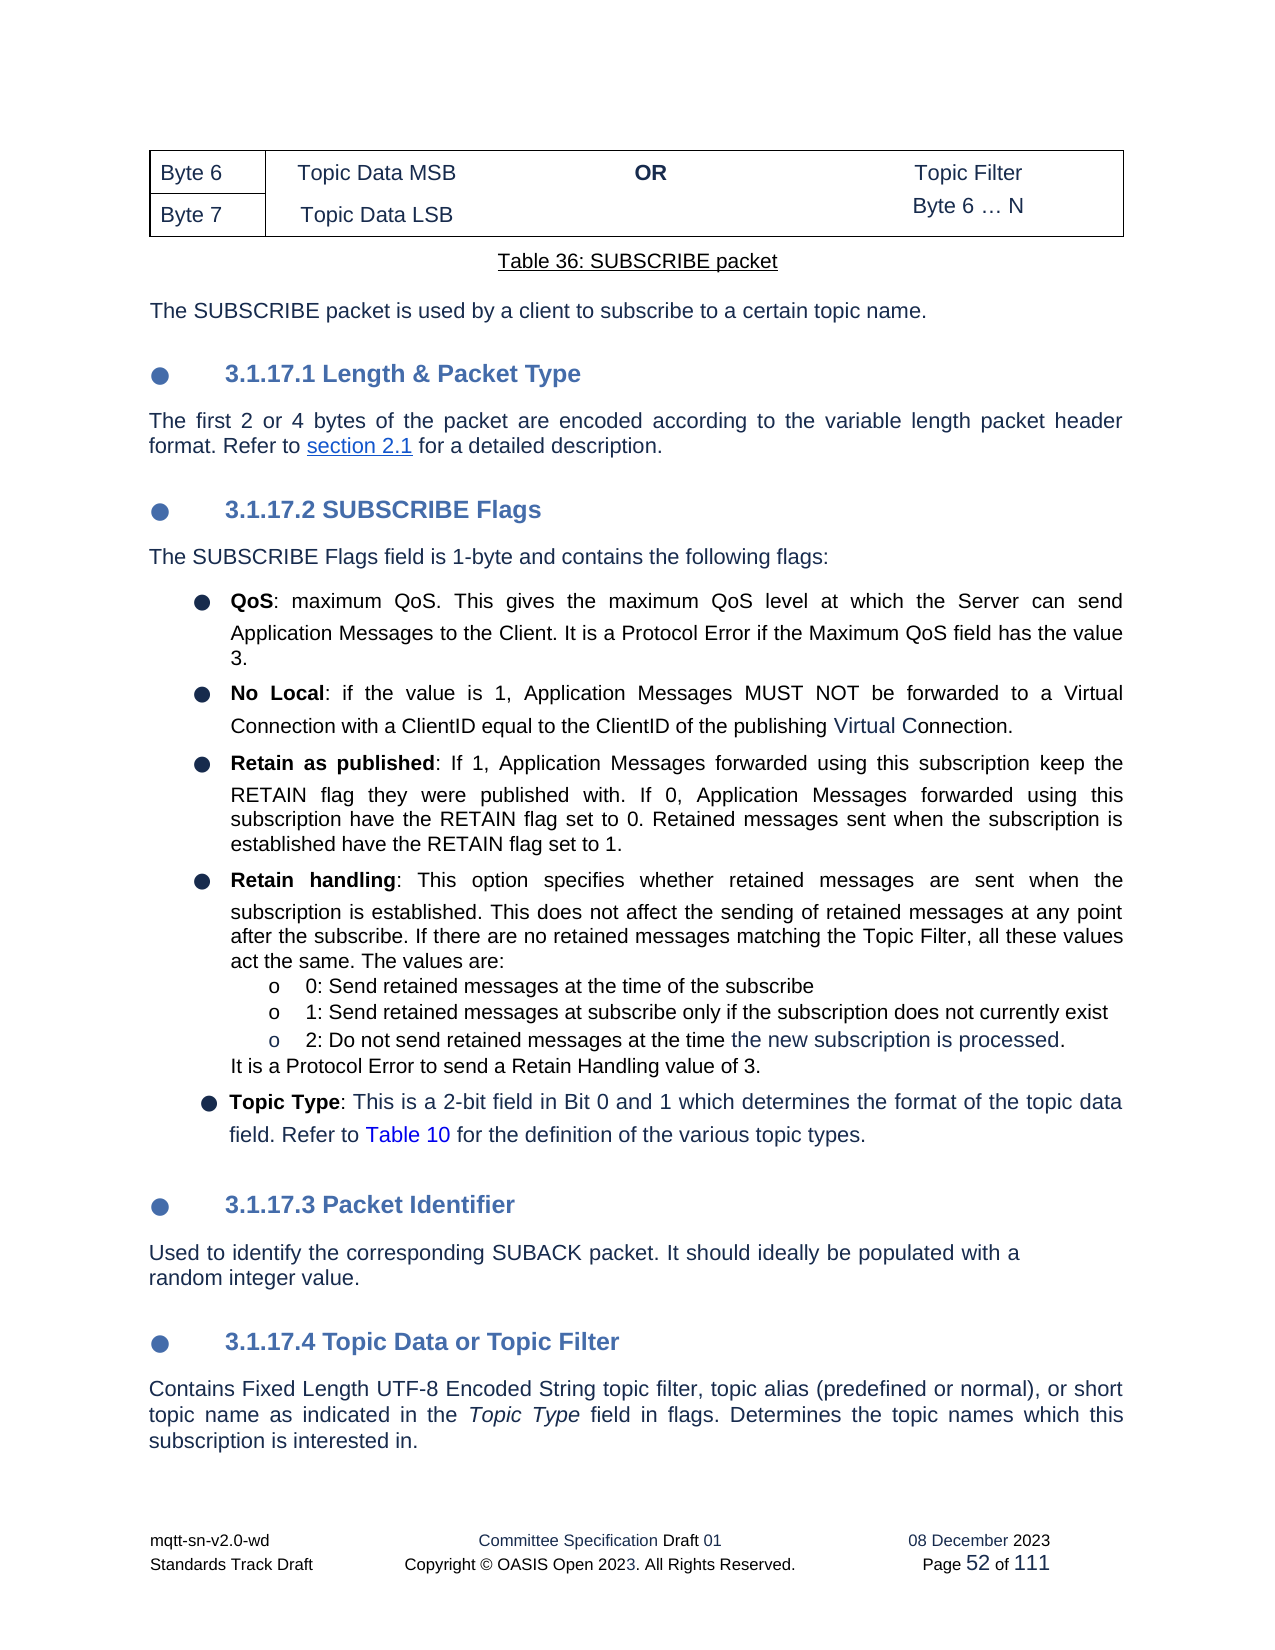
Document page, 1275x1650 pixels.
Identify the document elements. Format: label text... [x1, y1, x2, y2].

list 1: Send retained messages at subscribe only if the subscription does not currently exist [268, 1000, 1124, 1026]
table_cell Topic Filter Byte 6 … N [814, 151, 1123, 236]
table_cell Topic Data MSB [266, 151, 489, 193]
list 2: Do not send retained messages at the time the new subscription is processed. [268, 1027, 1124, 1053]
text The first 2 or 4 bytes of the packet are encoded according to the variable length packet header format. Refer to section 2.1 for a detailed description. [148, 407, 1124, 459]
table_cell Byte 6 [151, 151, 265, 193]
text Used to identify the corresponding SUBACK packet. It should ideally be populated with a random integer value. [148, 1239, 1022, 1291]
table_cell OR [489, 151, 814, 236]
list QoS: maximum QoS. This gives the maximum QoS level at which the Server can send Application Messages to the Client. It is a Protocol Error if the Maximum QoS field has the value 3. [193, 577, 1124, 669]
subtitle 3.1.17.1 Length & Packet Type [150, 348, 1124, 395]
subtitle 3.1.17.2 SUBSCRIBE Flags [150, 484, 1124, 531]
text It is a Protocol Error to send a Retain Handling value of 3. [230, 1054, 1124, 1078]
table_cell Topic Data LSB [266, 193, 489, 236]
list Retain as published: If 1, Application Messages forwarded using this subscription keep the RETAIN flag they were published with. If 0, Application Messages forwarded using this subscription have the RETAIN flag set to 0. Retained messages sent when the subscription is established have the RETAIN flag set to 1. [193, 739, 1124, 856]
subtitle 3.1.17.3 Packet Identifier [150, 1180, 1124, 1227]
list Retain handling: This option specifies whether retained messages are sent when the subscription is established. This does not affect the sending of retained messages at any point after the subscribe. If there are no retained messages matching the Topic Filter, all these values act the same. The values are: [193, 856, 1124, 973]
text Contains Fixed Length UTF-8 Encoded String topic filter, topic alias (predefined or normal), or short topic name as indicated in the Topic Type field in flags. Determines the topic names which this subscription is interested in. [148, 1376, 1124, 1453]
table_cell Byte 7 [151, 194, 265, 236]
text The SUBSCRIBE Flags field is 1-byte and contains the following flags: [148, 544, 1124, 569]
list No Local: if the value is 1, Application Messages MUST NOT be forwarded to a Virtual Connection with a ClientID equal to the ClientID of the publishing Virtual Connection. [193, 670, 1124, 738]
list Topic Type: This is a 2-bit field in Bit 0 and 1 which determines the format of the topic data field. Refer to Table 10 for the definition of the various topic types. [200, 1079, 1124, 1147]
list 0: Send retained messages at the time of the subscribe [268, 973, 1124, 999]
text Table 36: SUBSCRIBE packet [150, 249, 1125, 273]
text The SUBSCRIBE packet is used by a client to subscribe to a certain topic name. [149, 298, 1124, 323]
subtitle 3.1.17.4 Topic Data or Topic Filter [150, 1316, 1124, 1363]
